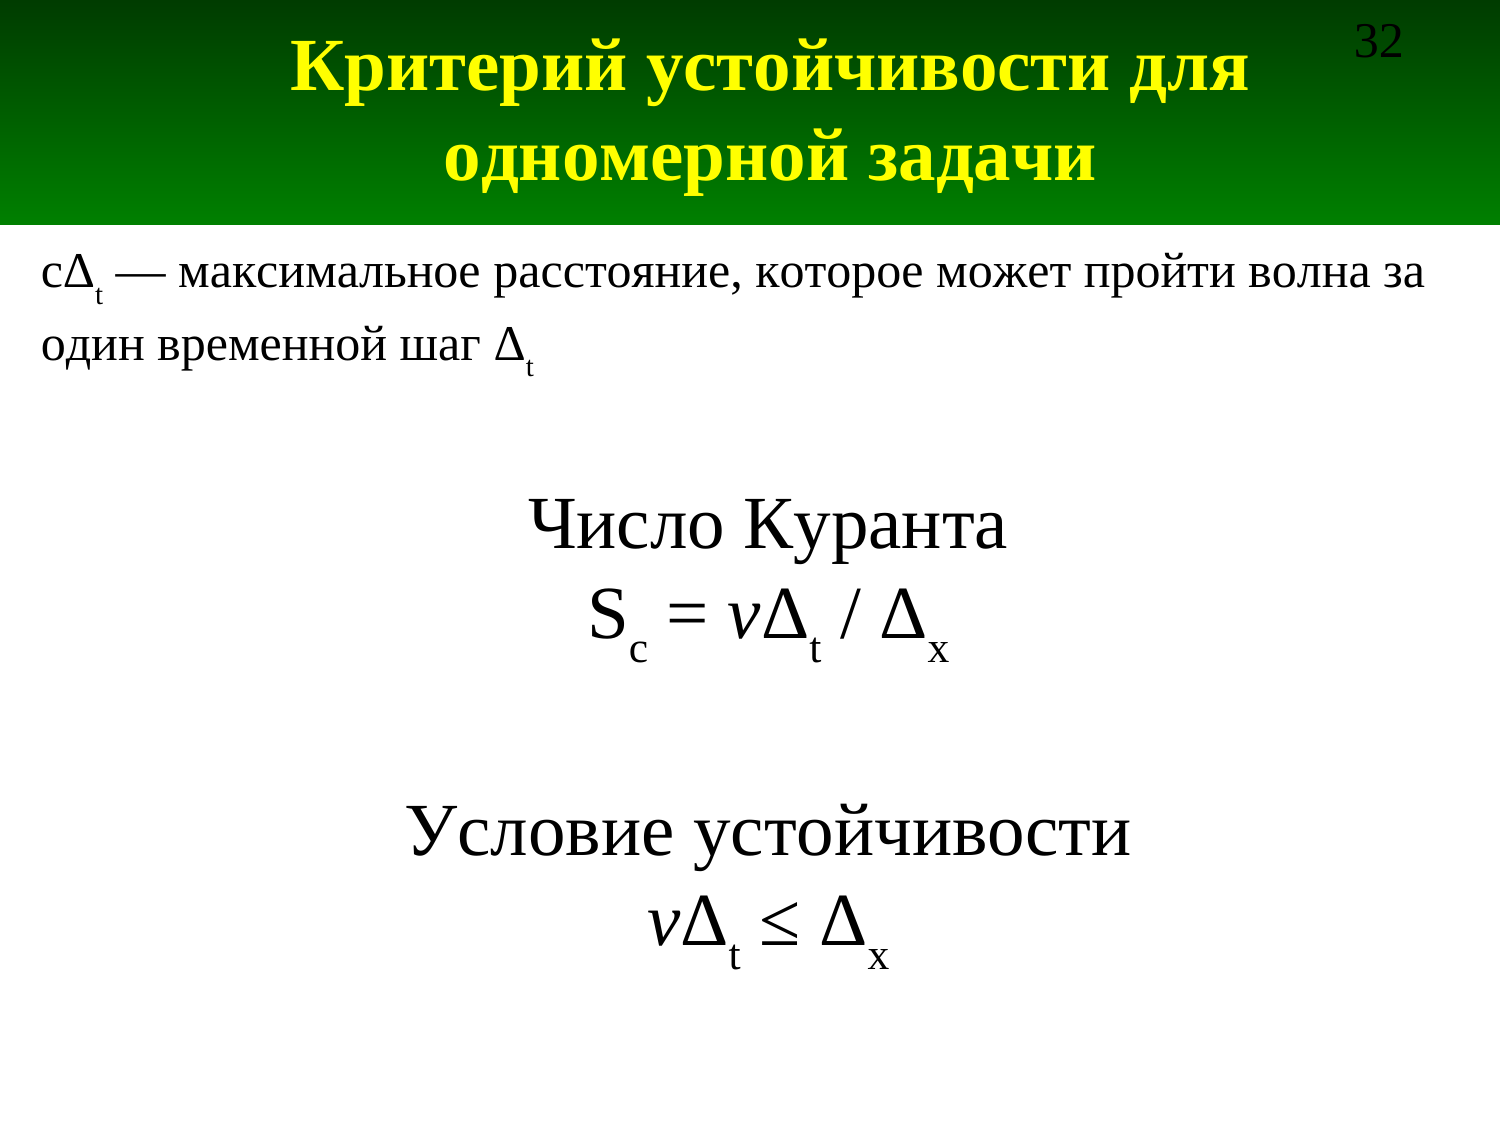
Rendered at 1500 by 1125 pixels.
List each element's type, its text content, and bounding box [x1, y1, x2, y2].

title Критерий устойчивости для одномерной задачи [100, 7, 1441, 204]
text_box Число Куранта Sc = vΔt / Δx Условие устойчивости vΔt ≤ Δx [389, 465, 1138, 986]
text_box cΔt — максимальное расстояние, которое может пройти волна за один временной шаг Δt [25, 230, 1489, 390]
